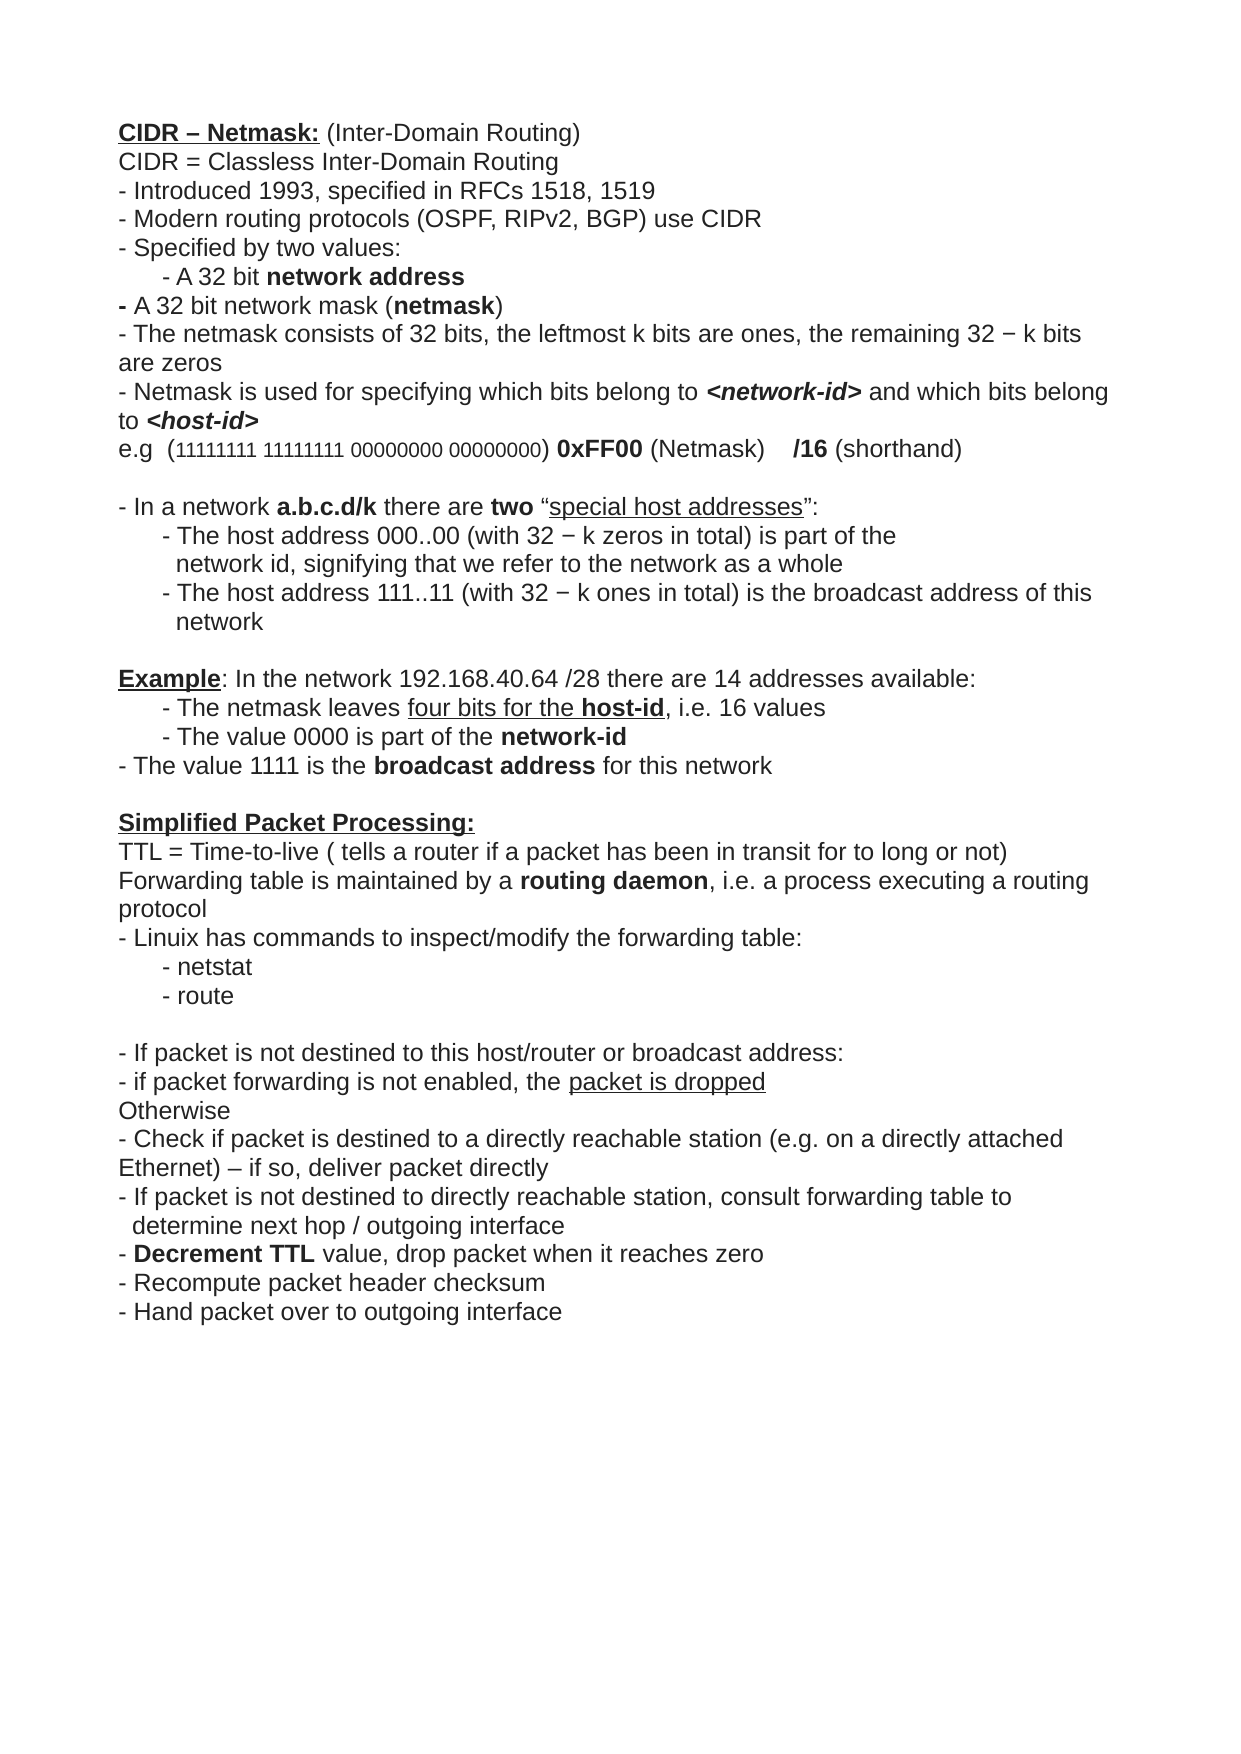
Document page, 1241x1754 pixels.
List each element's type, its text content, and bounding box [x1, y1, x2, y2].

text determine next hop / outgoing interface [118, 1211, 1122, 1239]
text - route [118, 981, 1122, 1009]
text Forwarding table is maintained by a routing daemon, i.e. a process executing a routing protocol [118, 866, 1122, 923]
text - The host address 111..11 (with 32 − k ones in total) is the broadcast address of this network [118, 578, 1122, 636]
text - The value 1111 is the broadcast address for this network [118, 751, 1122, 779]
text Simplified Packet Processing: [118, 808, 1122, 837]
text - netstat [118, 952, 1122, 981]
text - Check if packet is destined to a directly reachable station (e.g. on a directly attached Ethernet) – if so, deliver packet directly [118, 1124, 1122, 1182]
text - The netmask leaves four bits for the host-id, i.e. 16 values [118, 693, 1122, 722]
text - Decrement TTL value, drop packet when it reaches zero [118, 1239, 1122, 1268]
text e.g (11111111 11111111 00000000 00000000) 0xFF00 (Netmask) /16 (shorthand) [118, 434, 1122, 463]
text - The host address 000..00 (with 32 − k zeros in total) is part of the [118, 521, 1122, 549]
text - Recompute packet header checksum [118, 1268, 1122, 1297]
text - Introduced 1993, specified in RFCs 1518, 1519 [118, 176, 1122, 204]
text - The value 0000 is part of the network-id [118, 722, 1122, 751]
text TTL = Time-to-live ( tells a router if a packet has been in transit for to long or not) [118, 837, 1122, 866]
text Example: In the network 192.168.40.64 /28 there are 14 addresses available: [118, 664, 1122, 693]
text - In a network a.b.c.d/k there are two “special host addresses”: [118, 492, 1122, 521]
text - Netmask is used for specifying which bits belong to <network-id> and which bits belong to <host-id> [118, 377, 1122, 434]
text CIDR = Classless Inter-Domain Routing [118, 147, 1122, 176]
text - The netmask consists of 32 bits, the leftmost k bits are ones, the remaining 32 − k bits are zeros [118, 319, 1122, 377]
text - Linuix has commands to inspect/modify the forwarding table: [118, 923, 1122, 952]
text - if packet forwarding is not enabled, the packet is dropped [118, 1067, 1122, 1096]
text - If packet is not destined to directly reachable station, consult forwarding table to [118, 1182, 1122, 1211]
text - A 32 bit network address [118, 262, 1122, 291]
text - Hand packet over to outgoing interface [118, 1297, 1122, 1326]
text CIDR – Netmask: (Inter-Domain Routing) [118, 118, 1122, 147]
text - Specified by two values: [118, 233, 1122, 262]
text network id, signifying that we refer to the network as a whole [118, 549, 1122, 578]
text Otherwise [118, 1096, 1122, 1124]
text - A 32 bit network mask (netmask) [118, 291, 1122, 319]
text - If packet is not destined to this host/router or broadcast address: [118, 1038, 1122, 1067]
text - Modern routing protocols (OSPF, RIPv2, BGP) use CIDR [118, 204, 1122, 233]
